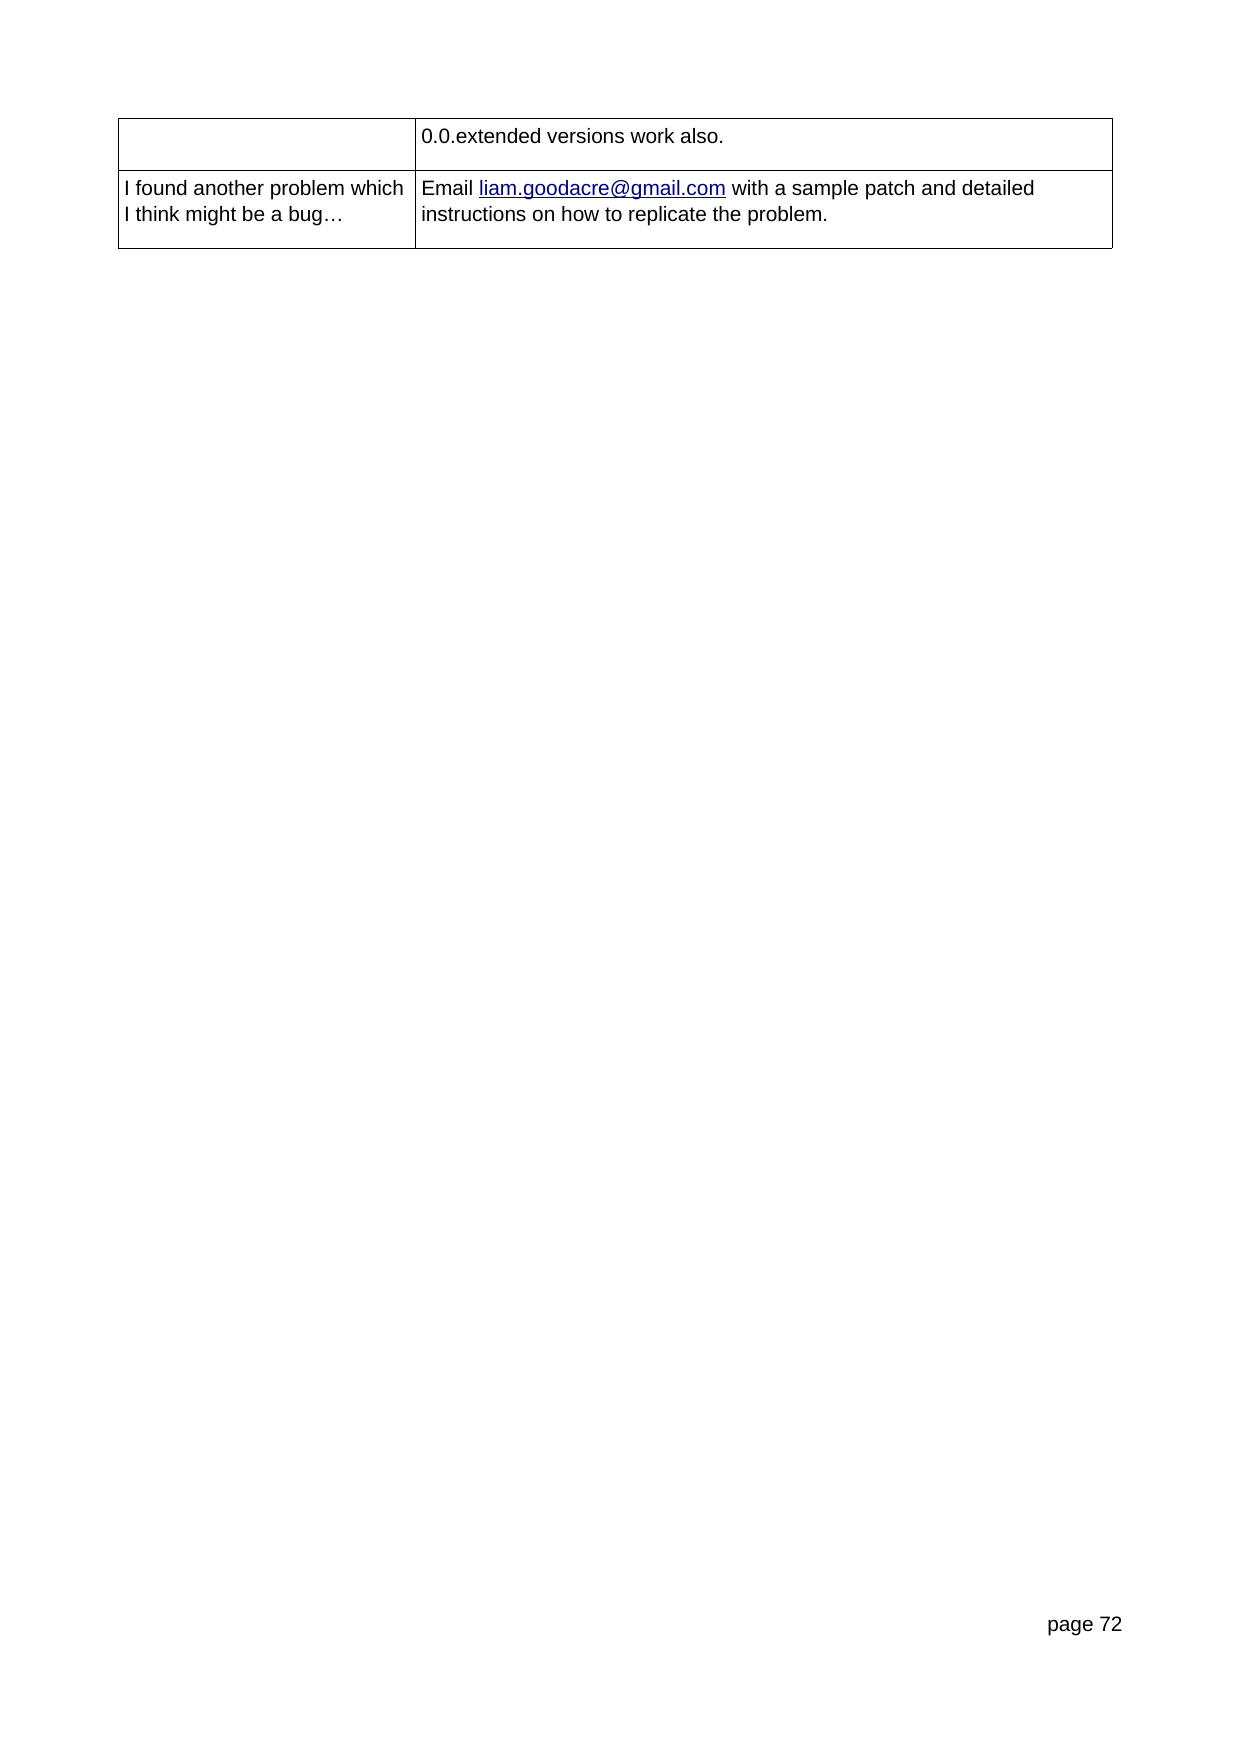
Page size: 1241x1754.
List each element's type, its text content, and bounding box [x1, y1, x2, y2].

table_cell [119, 119, 415, 170]
table_cell I found another problem which I think might be a bug… [119, 171, 415, 248]
table_cell Email liam.goodacre@gmail.com with a sample patch and detailed instructions on how to replicate the problem. [416, 171, 1112, 248]
table_cell 0.0.extended versions work also. [416, 119, 1112, 170]
